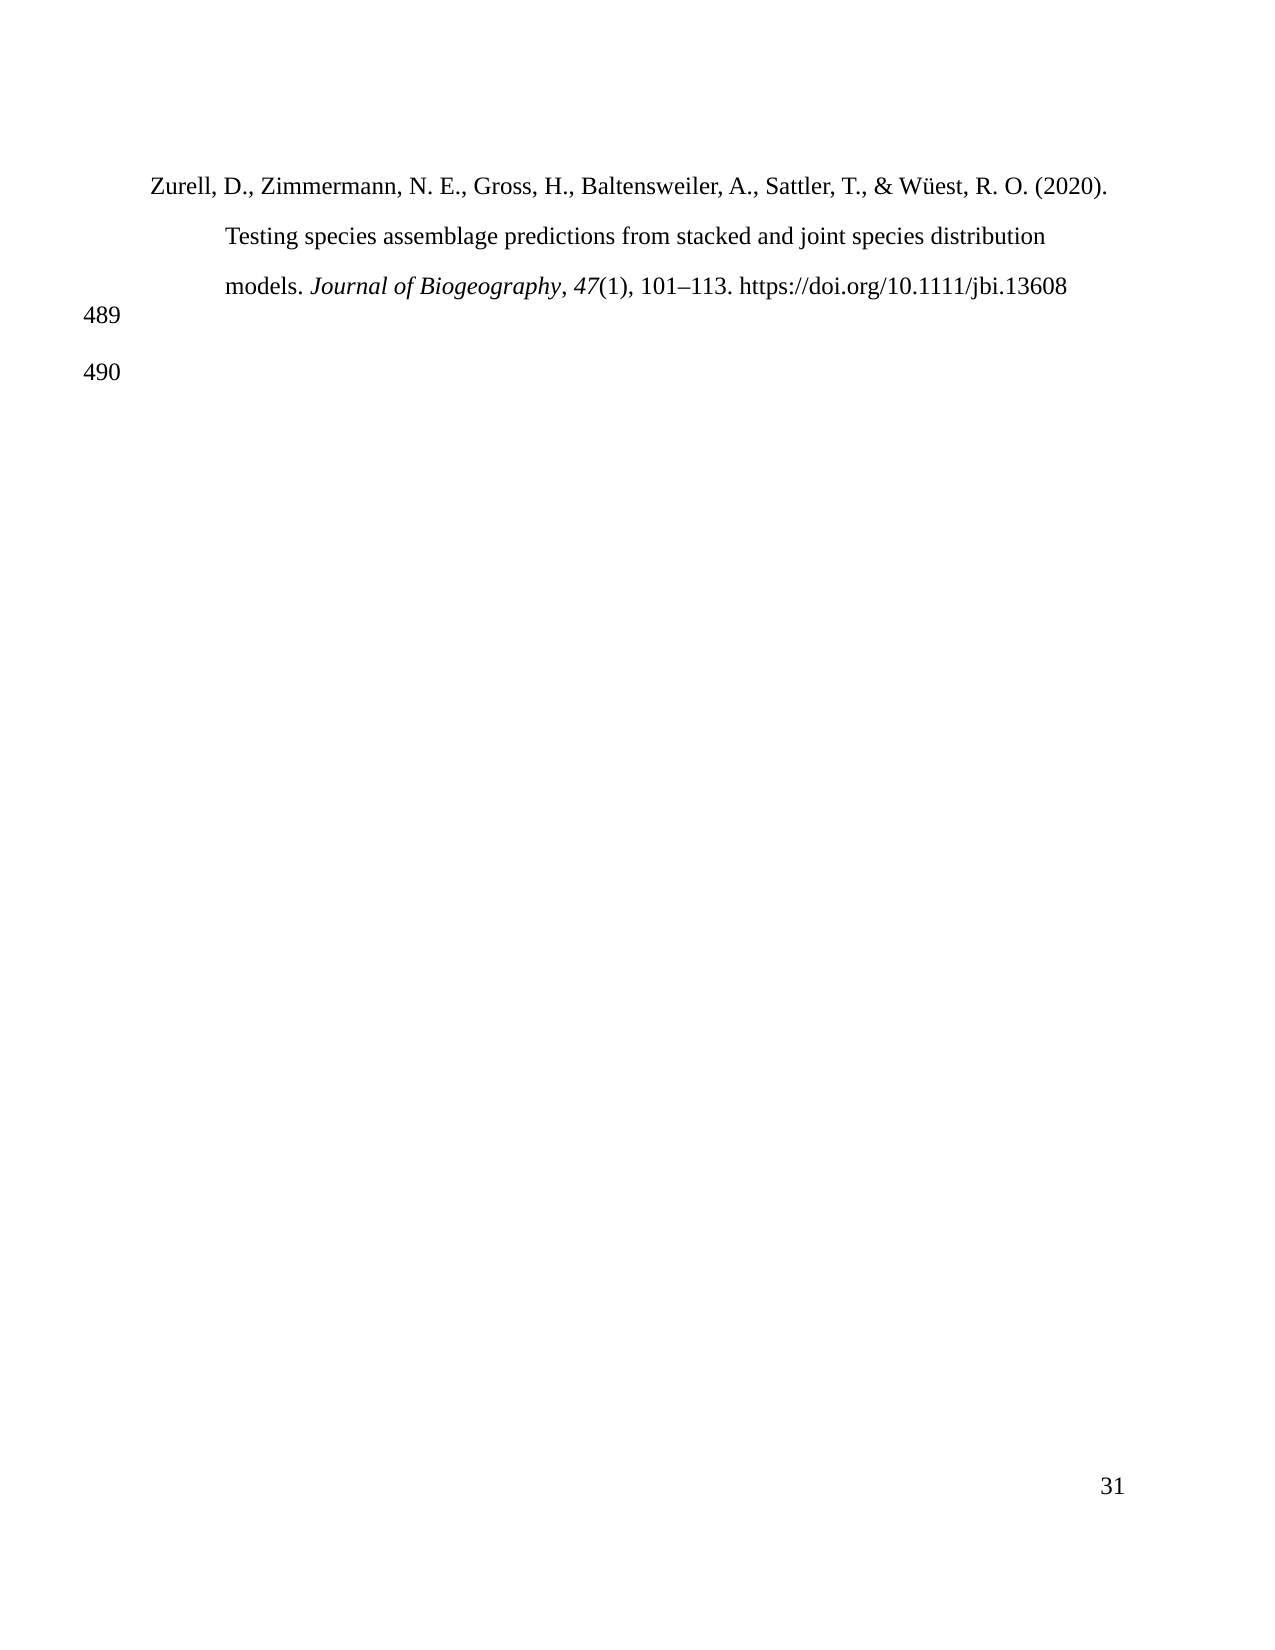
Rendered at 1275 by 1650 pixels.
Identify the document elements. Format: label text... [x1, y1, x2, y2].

text Zurell, D., Zimmermann, N. E., Gross, H., Baltensweiler, A., Sattler, T., & Wüest, R. O. (2020). Testing species assemblage predictions from stacked and joint species distribution models. Journal of Biogeography, 47(1), 101–113. https://doi.org/10.1111/jbi.13608 [150, 150, 1125, 300]
